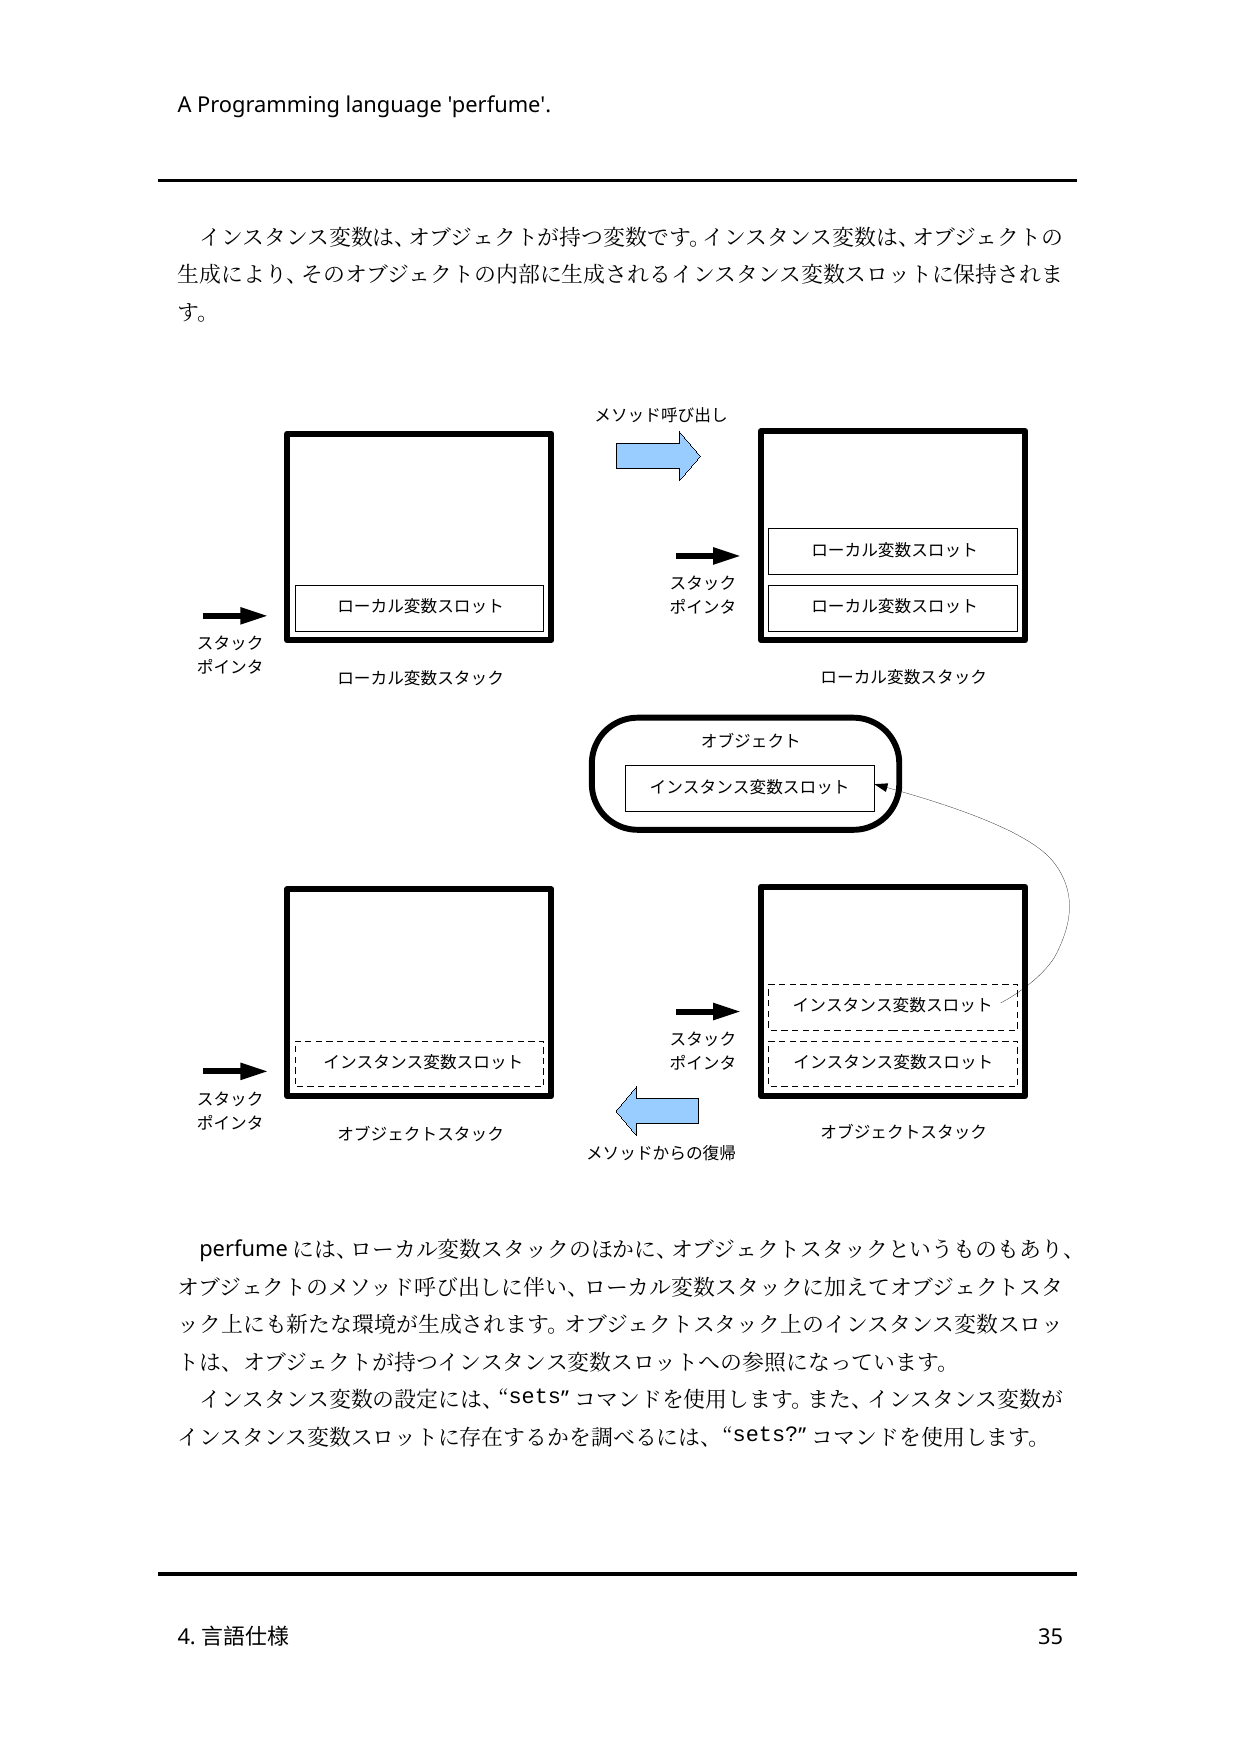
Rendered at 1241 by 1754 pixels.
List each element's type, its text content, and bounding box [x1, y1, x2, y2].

text インスタンス変数は、オブジェクトが持つ変数です。インスタンス変数は、オブジェクトの生成により、そのオブジェクトの内部に生成されるインスタンス変数スロットに保持されます。 [177, 217, 1063, 329]
text インスタンス変数の設定には、“sets” コマンドを使用します。また、インスタンス変数がインスタンス変数スロットに存在するかを調べるには、“sets?” コマンドを使用します。 [177, 1379, 1063, 1454]
text perfumeには、ローカル変数スタックのほかに、オブジェクトスタックというものもあり、オブジェクトのメソッド呼び出しに伴い、ローカル変数スタックに加えてオブジェクトスタック上にも新たな環境が生成されます。オブジェクトスタック上のインスタンス変数スロットは、オブジェクトが持つインスタンス変数スロットへの参照になっています。 [177, 1229, 1063, 1379]
